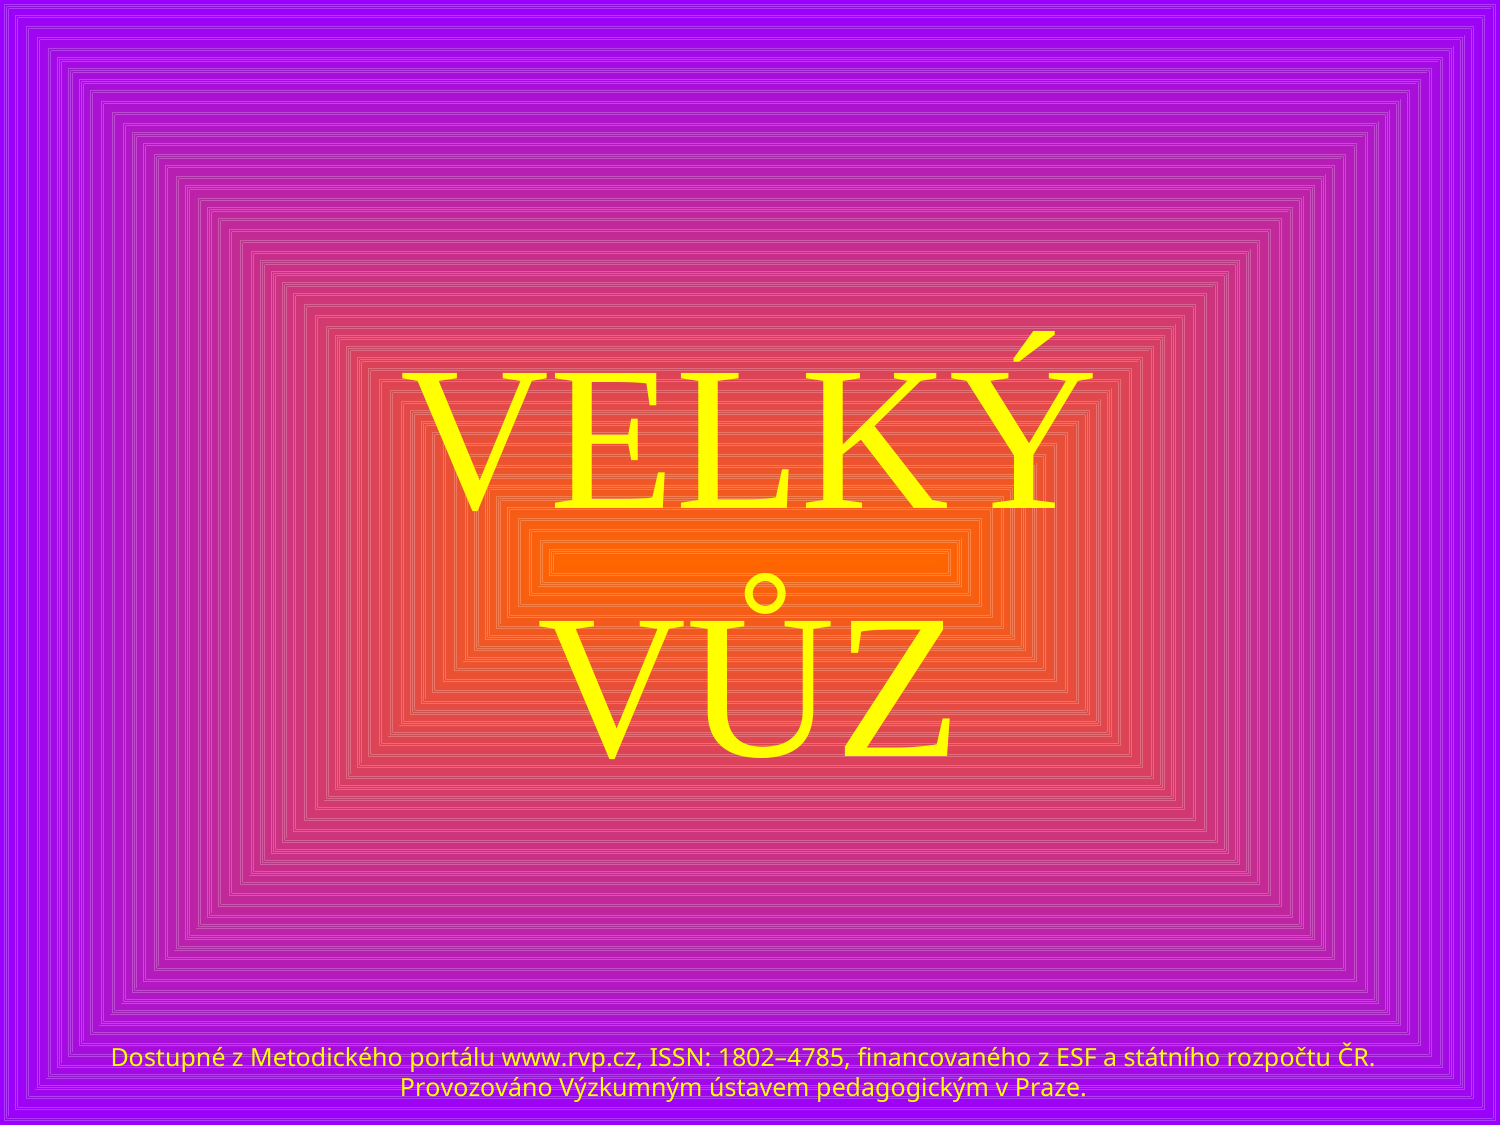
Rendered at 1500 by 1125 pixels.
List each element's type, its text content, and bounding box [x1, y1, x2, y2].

text_box VELKÝ VŮZ [0, 294, 1500, 806]
text_box Dostupné z Metodického portálu www.rvp.cz, ISSN: 1802–4785, financovaného z ESF a státního rozpočtu ČR. Provozováno Výzkumným ústavem pedagogickým v Praze. [35, 1041, 1454, 1102]
